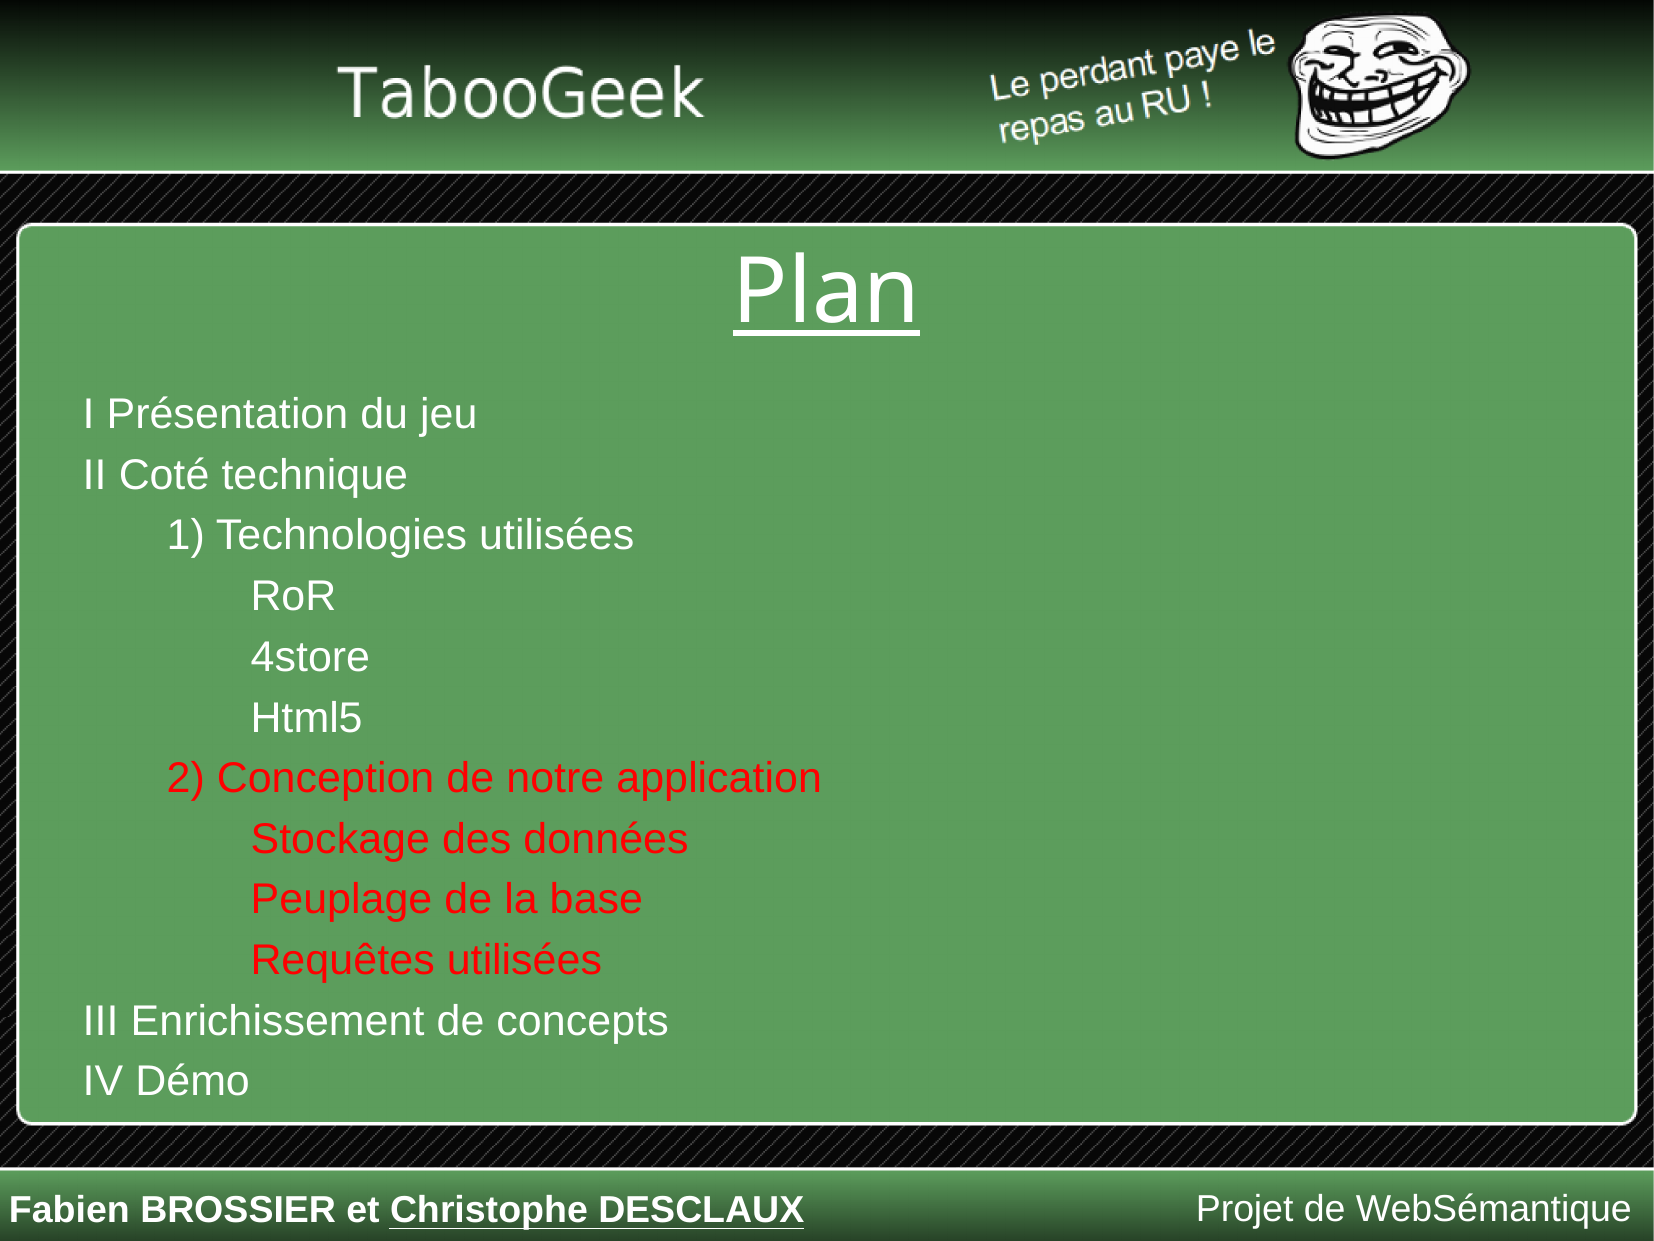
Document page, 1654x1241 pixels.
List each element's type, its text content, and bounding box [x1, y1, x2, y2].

title Plan [82, 232, 1571, 343]
list I Présentation du jeu II Coté technique 1) Technologies utilisées RoR 4store Html5 2) Conception de notre application Stockage des données Peuplage de la base Requêtes utilisées III Enrichissement de concepts IV Démo [82, 389, 1571, 1109]
picture [0, 0, 1654, 1241]
